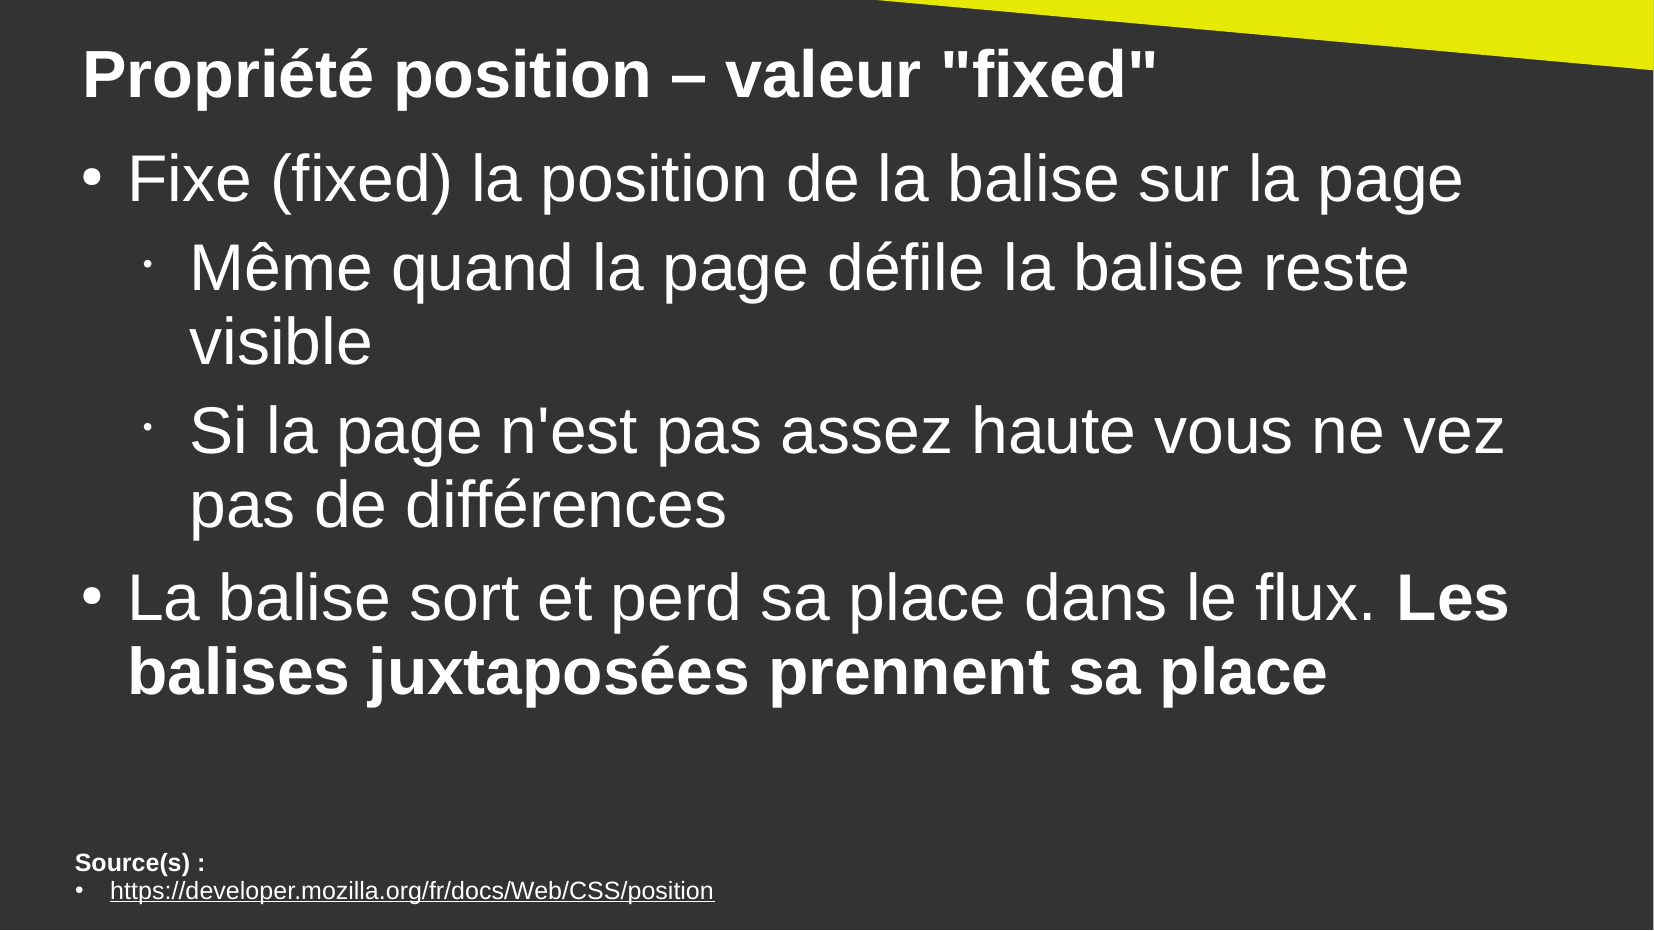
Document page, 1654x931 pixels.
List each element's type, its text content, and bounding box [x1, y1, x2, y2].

text_box [876, 0, 1654, 71]
list Fixe (fixed) la position de la balise sur la page Même quand la page défile la balise reste visible Si la page n'est pas assez haute vous ne vez pas de différences La balise sort et perd sa place dans le flux. Les balises juxtaposées prennent sa place [64, 141, 1604, 709]
text_box Source(s) : https://developer.mozilla.org/fr/docs/Web/CSS/position [60, 841, 1546, 931]
title Propriété position – valeur "fixed" [82, 37, 1571, 114]
